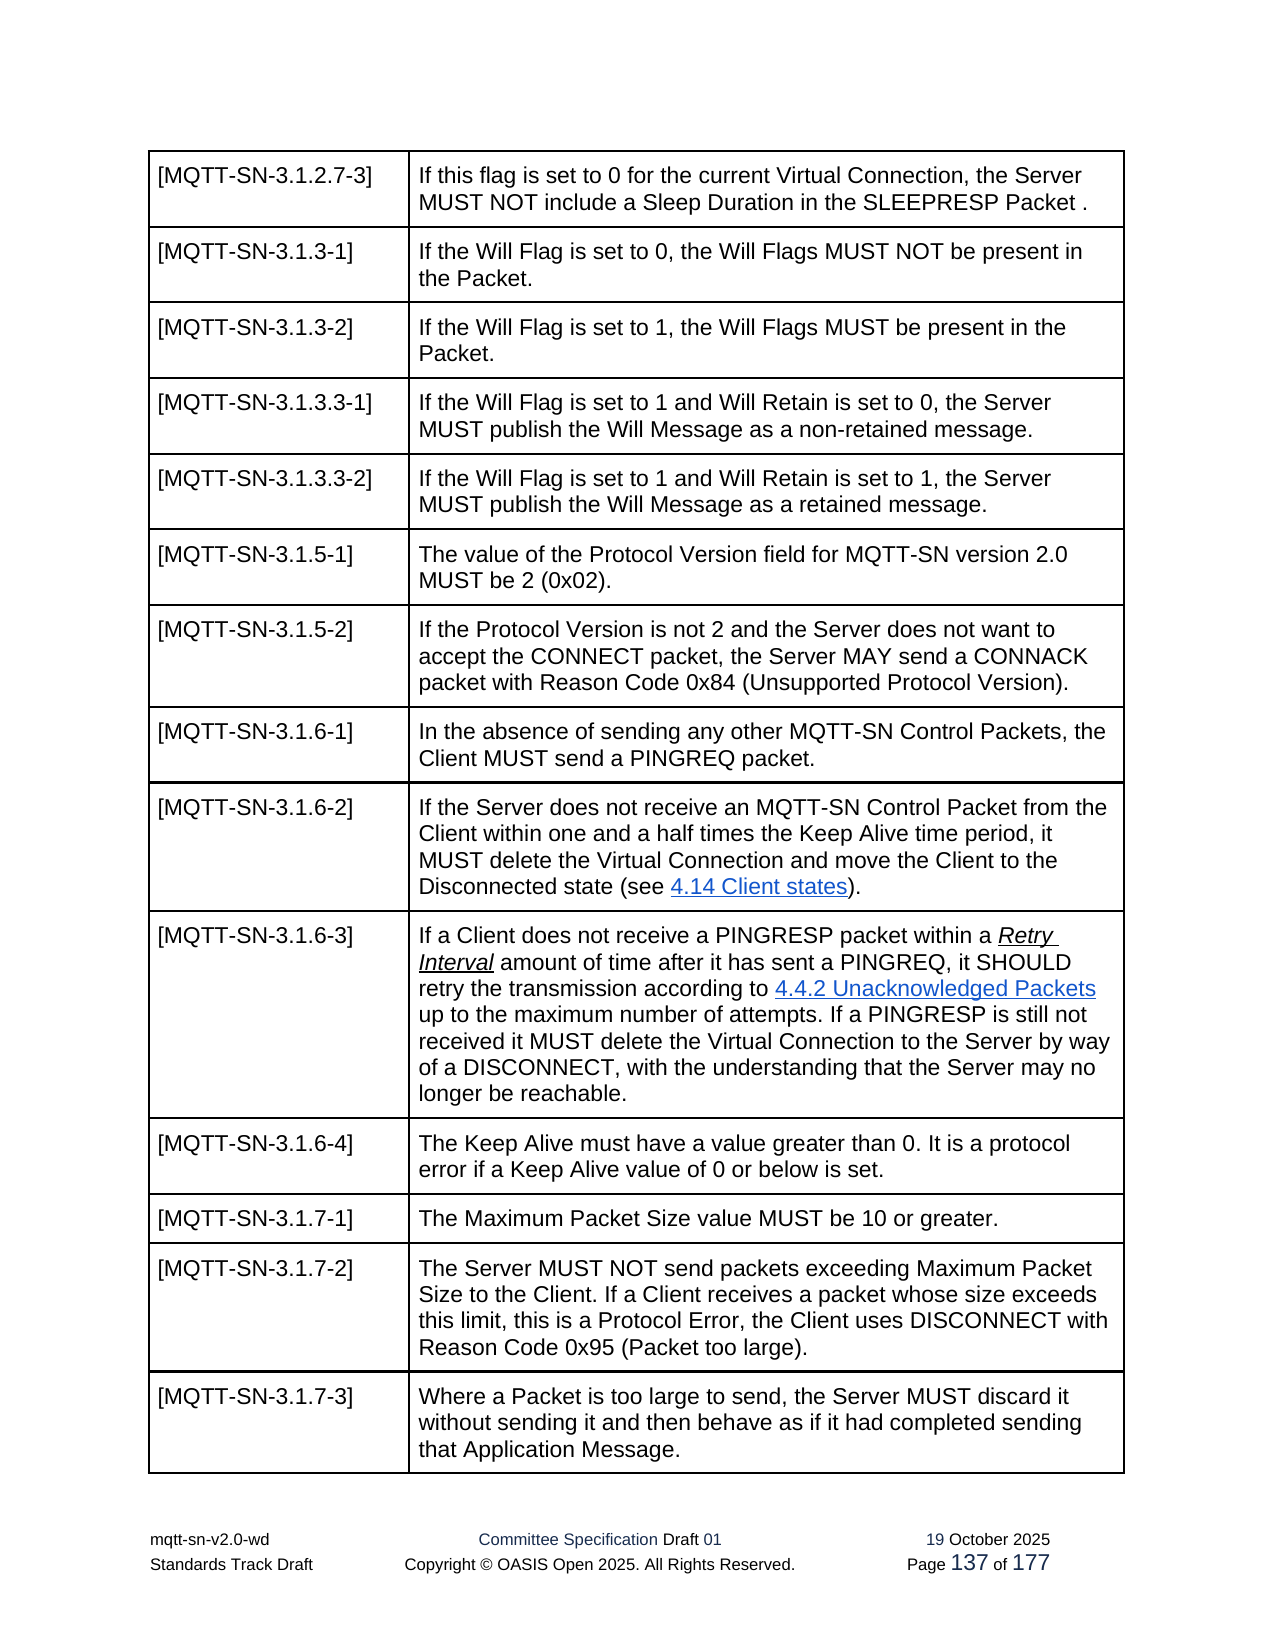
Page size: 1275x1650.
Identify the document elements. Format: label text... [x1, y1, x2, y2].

table_cell If a Client does not receive a PINGRESP packet within a Retry Interval amount of time after it has sent a PINGREQ, it SHOULD retry the transmission according to 4.4.2 Unacknowledged Packets up to the maximum number of attempts. If a PINGRESP is still not received it MUST delete the Virtual Connection to the Server by way of a DISCONNECT, with the understanding that the Server may no longer be reachable. [410, 912, 1123, 1117]
table_cell Where a Packet is too large to send, the Server MUST discard it without sending it and then behave as if it had completed sending that Application Message. [410, 1373, 1123, 1472]
table_cell [MQTT-SN-3.1.7-1] [150, 1195, 408, 1242]
table_cell If the Will Flag is set to 1 and Will Retain is set to 1, the Server MUST publish the Will Message as a retained message. [410, 455, 1123, 528]
table_cell [MQTT-SN-3.1.5-1] [150, 530, 408, 604]
table_cell [MQTT-SN-3.1.6-2] [150, 784, 408, 910]
table_cell The Maximum Packet Size value MUST be 10 or greater. [410, 1195, 1123, 1242]
table_cell [MQTT-SN-3.1.2.7-3] [150, 152, 408, 226]
table_cell [MQTT-SN-3.1.5-2] [150, 606, 408, 706]
table_cell The Keep Alive must have a value greater than 0. It is a protocol error if a Keep Alive value of 0 or below is set. [410, 1119, 1123, 1193]
table_cell The Server MUST NOT send packets exceeding Maximum Packet Size to the Client. If a Client receives a packet whose size exceeds this limit, this is a Protocol Error, the Client uses DISCONNECT with Reason Code 0x95 (Packet too large). [410, 1244, 1123, 1370]
table_cell [MQTT-SN-3.1.3-1] [150, 228, 408, 301]
table_cell If the Server does not receive an MQTT-SN Control Packet from the Client within one and a half times the Keep Alive time period, it MUST delete the Virtual Connection and move the Client to the Disconnected state (see 4.14 Client states). [410, 784, 1123, 910]
table_cell [MQTT-SN-3.1.6-3] [150, 912, 408, 1117]
table_cell [MQTT-SN-3.1.3.3-2] [150, 455, 408, 528]
table_cell [MQTT-SN-3.1.6-1] [150, 708, 408, 781]
table_cell In the absence of sending any other MQTT-SN Control Packets, the Client MUST send a PINGREQ packet. [410, 708, 1123, 781]
table_cell [MQTT-SN-3.1.3.3-1] [150, 379, 408, 452]
table_cell The value of the Protocol Version field for MQTT-SN version 2.0 MUST be 2 (0x02). [410, 530, 1123, 604]
table_cell If the Will Flag is set to 0, the Will Flags MUST NOT be present in the Packet. [410, 228, 1123, 301]
table_cell If the Protocol Version is not 2 and the Server does not want to accept the CONNECT packet, the Server MAY send a CONNACK packet with Reason Code 0x84 (Unsupported Protocol Version). [410, 606, 1123, 706]
table_cell [MQTT-SN-3.1.6-4] [150, 1119, 408, 1193]
table_cell [MQTT-SN-3.1.7-2] [150, 1244, 408, 1370]
table_cell [MQTT-SN-3.1.7-3] [150, 1373, 408, 1472]
table_cell If the Will Flag is set to 1, the Will Flags MUST be present in the Packet. [410, 303, 1123, 377]
table_cell If this flag is set to 0 for the current Virtual Connection, the Server MUST NOT include a Sleep Duration in the SLEEPRESP Packet . [410, 152, 1123, 226]
table_cell [MQTT-SN-3.1.3-2] [150, 303, 408, 377]
table_cell If the Will Flag is set to 1 and Will Retain is set to 0, the Server MUST publish the Will Message as a non-retained message. [410, 379, 1123, 452]
